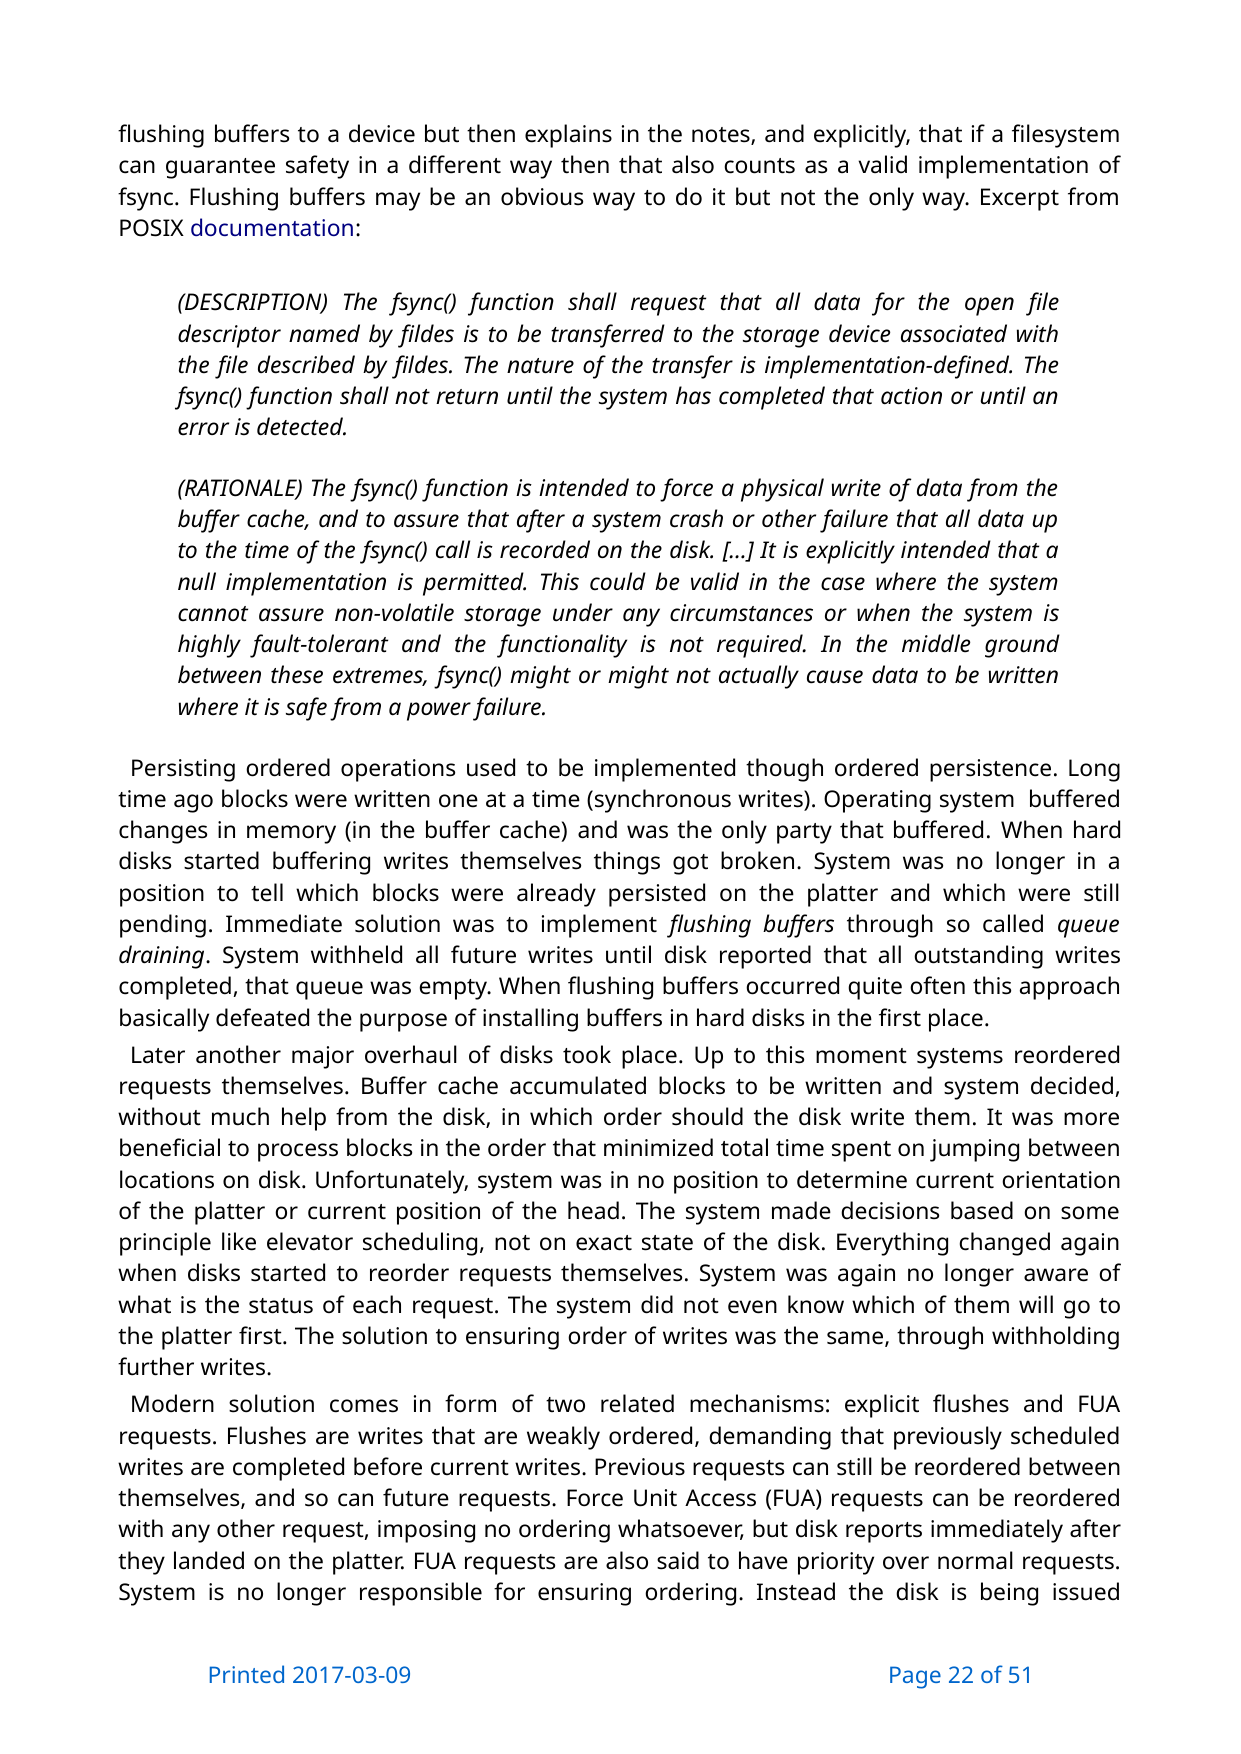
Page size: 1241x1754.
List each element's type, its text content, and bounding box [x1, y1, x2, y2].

text flushing buffers to a device but then explains in the notes, and explicitly, that if a filesystem can guarantee safety in a different way then that also counts as a valid implementation of fsync. Flushing buffers may be an obvious way to do it but not the only way. Excerpt from POSIX documentation: [118, 118, 1122, 243]
text Later another major overhaul of disks took place. Up to this moment systems reordered requests themselves. Buffer cache accumulated blocks to be written and system decided, without much help from the disk, in which order should the disk write them. It was more beneficial to process blocks in the order that minimized total time spent on jumping between locations on disk. Unfortunately, system was in no position to determine current orientation of the platter or current position of the head. The system made decisions based on some principle like elevator scheduling, not on exact state of the disk. Everything changed again when disks started to reorder requests themselves. System was again no longer aware of what is the status of each request. The system did not even know which of them will go to the platter first. The solution to ensuring order of writes was the same, through withholding further writes. [118, 1039, 1122, 1382]
text (RATIONALE) The fsync() function is intended to force a physical write of data from the buffer cache, and to assure that after a system crash or other failure that all data up to the time of the fsync() call is recorded on the disk. […] It is explicitly intended that a null implementation is permitted. This could be valid in the case where the system cannot assure non-volatile storage under any circumstances or when the system is highly fault-tolerant and the functionality is not required. In the middle ground between these extremes, fsync() might or might not actually cause data to be written where it is safe from a power failure. [177, 472, 1063, 722]
text Modern solution comes in form of two related mechanisms: explicit flushes and FUA requests. Flushes are writes that are weakly ordered, demanding that previously scheduled writes are completed before current writes. Previous requests can still be reordered between themselves, and so can future requests. Force Unit Access (FUA) requests can be reordered with any other request, imposing no ordering whatsoever, but disk reports immediately after they landed on the platter. FUA requests are also said to have priority over normal requests. System is no longer responsible for ensuring ordering. Instead the disk is being issued [118, 1388, 1122, 1607]
text (DESCRIPTION) The fsync() function shall request that all data for the open file descriptor named by fildes is to be transferred to the storage device associated with the file described by fildes. The nature of the transfer is implementation-defined. The fsync() function shall not return until the system has completed that action or until an error is detected. [177, 286, 1063, 442]
text Persisting ordered operations used to be implemented though ordered persistence. Long time ago blocks were written one at a time (synchronous writes). Operating system buffered changes in memory (in the buffer cache) and was the only party that buffered. When hard disks started buffering writes themselves things got broken. System was no longer in a position to tell which blocks were already persisted on the platter and which were still pending. Immediate solution was to implement flushing buffers through so called queue draining. System withheld all future writes until disk reported that all outstanding writes completed, that queue was empty. When flushing buffers occurred quite often this approach basically defeated the purpose of installing buffers in hard disks in the first place. [118, 751, 1122, 1033]
